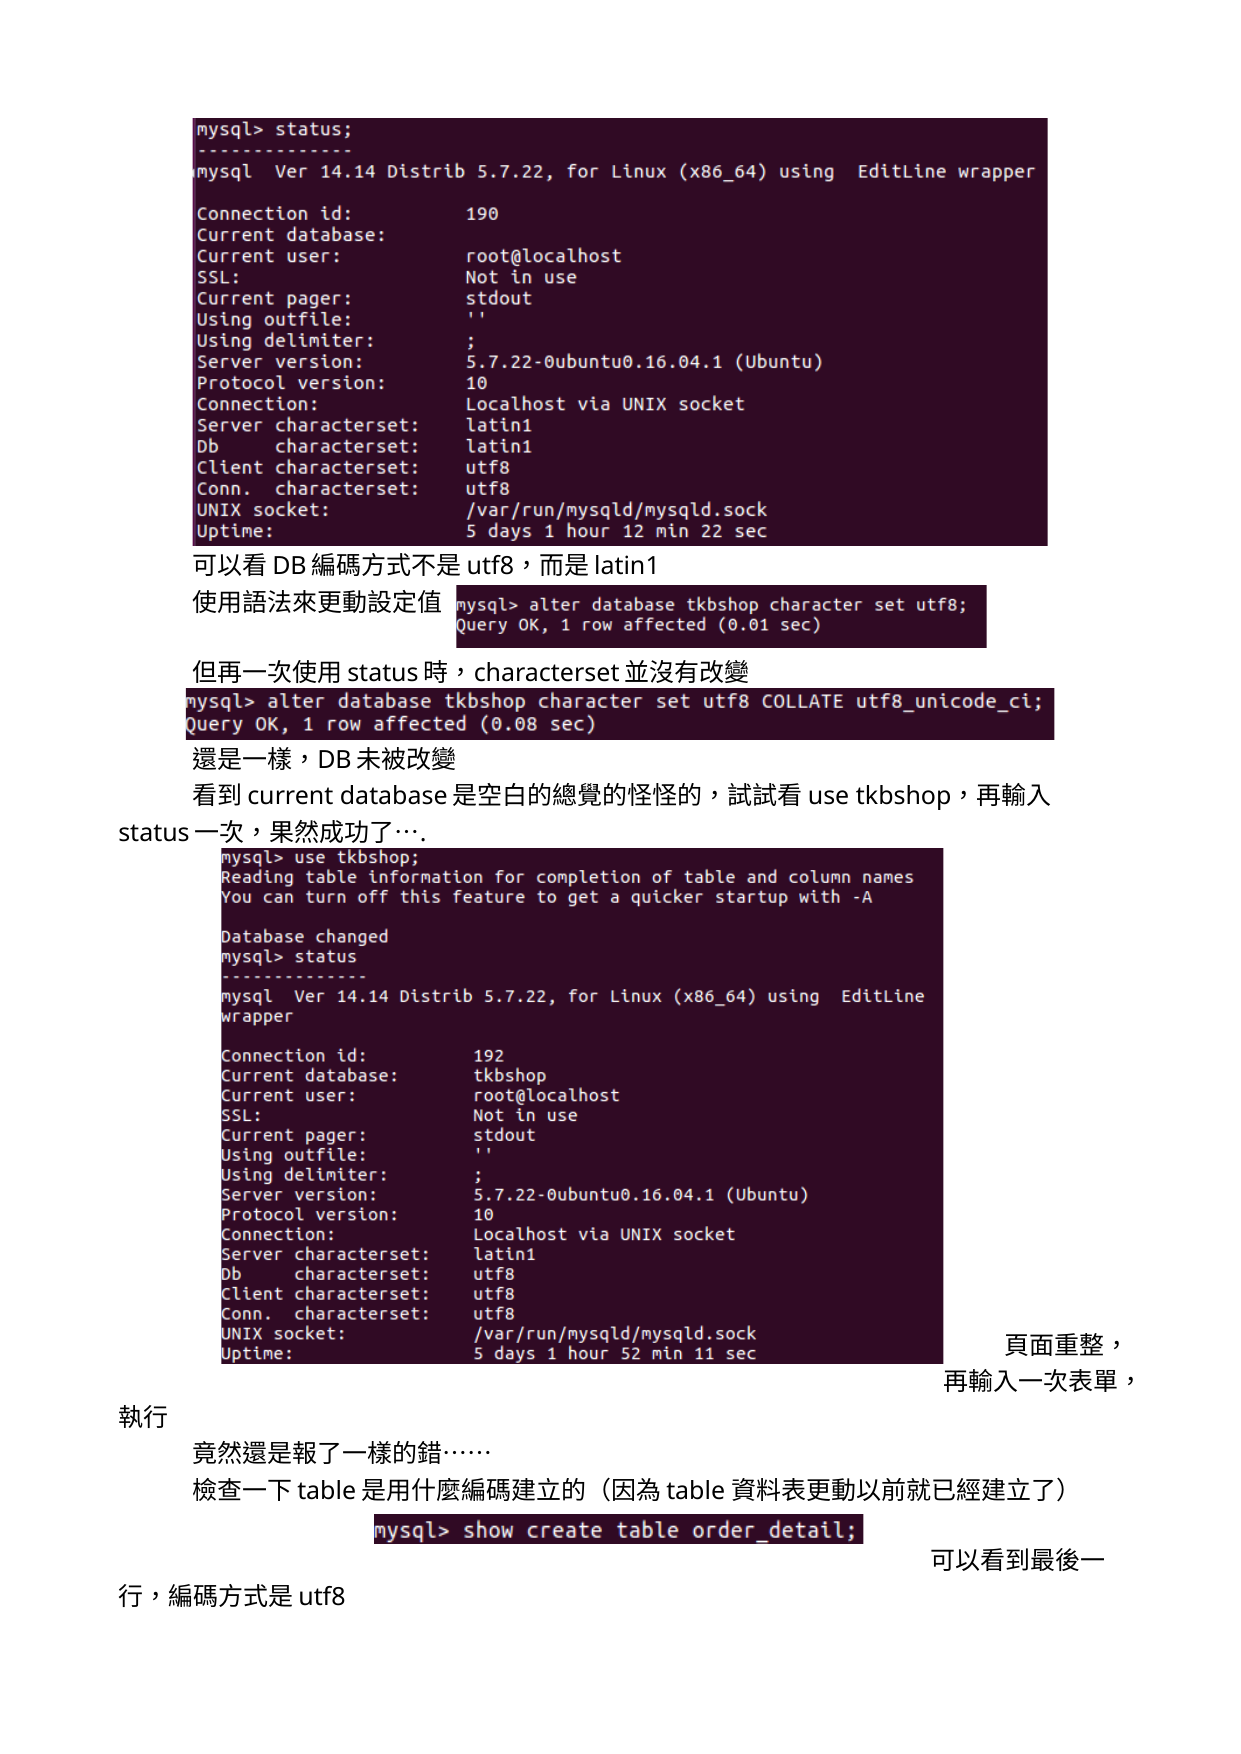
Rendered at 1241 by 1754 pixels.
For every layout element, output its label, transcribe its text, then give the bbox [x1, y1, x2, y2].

text 使用語法來更動設定值 [118, 582, 1122, 618]
text 可以看到最後一行，編碼方式是utf8 [118, 1540, 1122, 1613]
text 看到current database是空白的總覺的怪怪的，試試看use tkbshop，再輸入status一次，果然成功了…. [118, 776, 1122, 848]
text 頁面重整，再輸入一次表單，執行 [118, 1325, 1122, 1434]
picture [456, 585, 987, 648]
text 檢查一下table是用什麼編碼建立的（因為table 資料表更動以前就已經建立了） [118, 1470, 1122, 1506]
picture [374, 1514, 864, 1544]
picture [221, 848, 944, 1364]
text 但再一次使用status時，characterset並沒有改變 [118, 652, 1122, 688]
picture [185, 688, 1055, 740]
text 可以看DB編碼方式不是utf8，而是latin1 [118, 546, 1122, 582]
text 還是一樣，DB未被改變 [118, 688, 1122, 776]
picture [192, 118, 1048, 546]
text 竟然還是報了一樣的錯…… [118, 1434, 1122, 1470]
